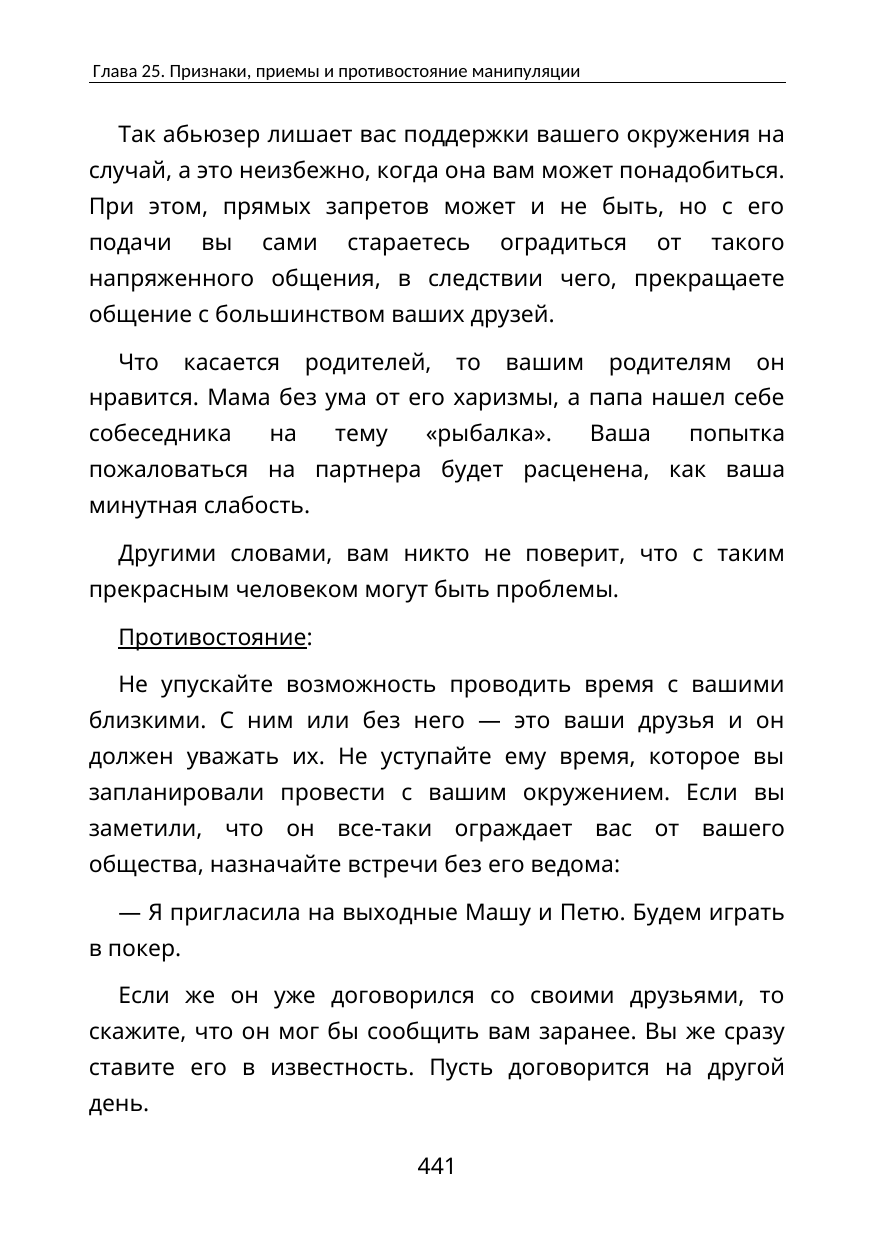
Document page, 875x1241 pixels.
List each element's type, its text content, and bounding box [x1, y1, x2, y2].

text Если же он уже договорился со своими друзьями, то скажите, что он мог бы сообщить вам заранее. Вы же сразу ставите его в известность. Пусть договорится на другой день. [88, 979, 786, 1118]
text Так абьюзер лишает вас поддержки вашего окружения на случай, а это неизбежно, когда она вам может понадобиться. При этом, прямых запретов может и не быть, но с его подачи вы сами стараетесь оградиться от такого напряженного общения, в следствии чего, прекращаете общение с большинством ваших друзей. [88, 118, 786, 329]
text — Я пригласила на выходные Машу и Петю. Будем играть в покер. [88, 896, 786, 963]
text Не упускайте возможность проводить время с вашими близкими. С ним или без него — это ваши друзья и он должен уважать их. Не уступайте ему время, которое вы запланировали провести с вашим окружением. Если вы заметили, что он все-таки ограждает вас от вашего общества, назначайте встречи без его ведома: [88, 668, 786, 879]
text Что касается родителей, то вашим родителям он нравится. Мама без ума от его харизмы, а папа нашел себе собеседника на тему «рыбалка». Ваша попытка пожаловаться на партнера будет расценена, как ваша минутная слабость. [88, 345, 786, 520]
text Противостояние: [88, 621, 786, 652]
text Другими словами, вам никто не поверит, что с таким прекрасным человеком могут быть проблемы. [88, 537, 786, 604]
